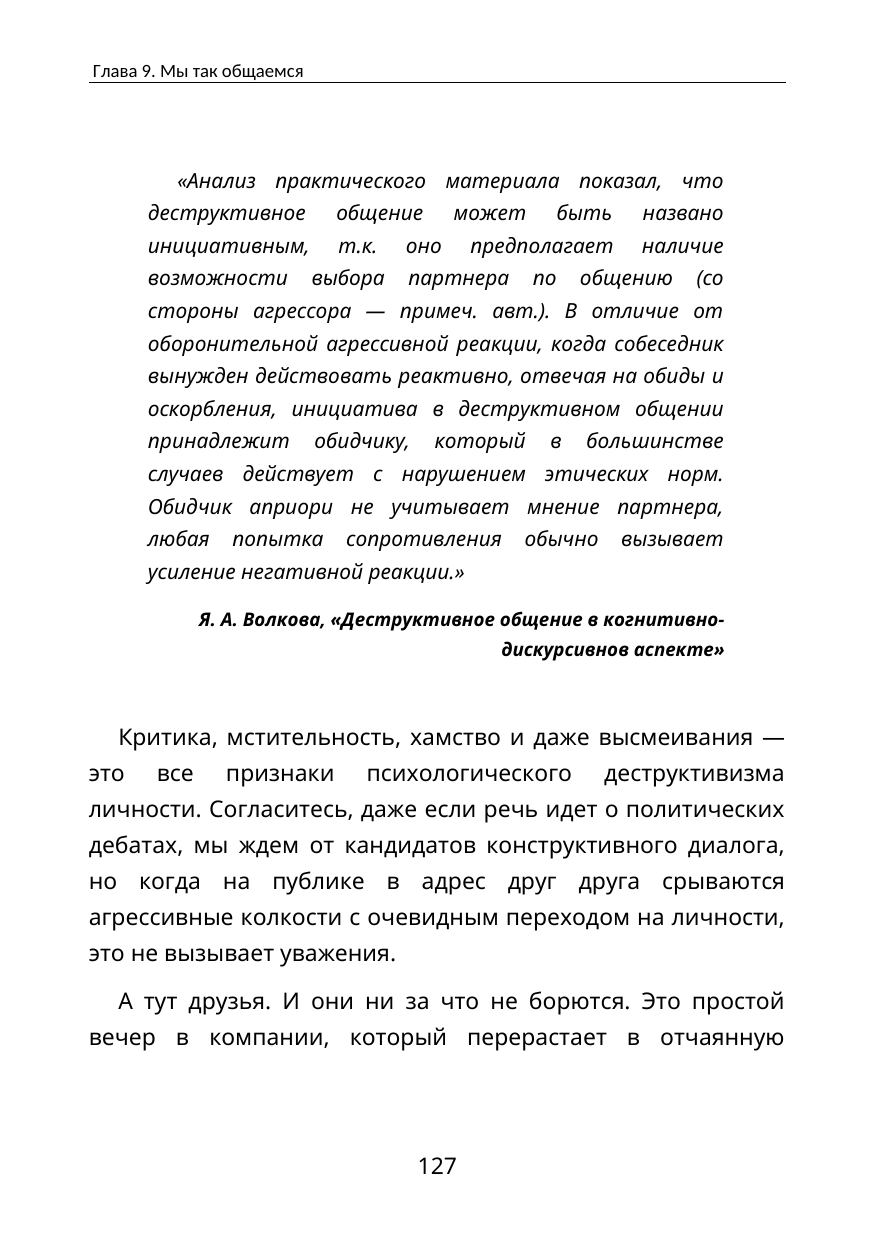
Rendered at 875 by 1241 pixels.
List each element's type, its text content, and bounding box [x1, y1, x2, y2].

text А тут друзья. И они ни за что не борются. Это простой вечер в компании, который перерастает в отчаянную [88, 985, 786, 1052]
text «Анализ практического материала показал, что деструктивное общение может быть названо инициативным, т.к. оно предполагает наличие возможности выбора партнера по общению (со стороны агрессора — примеч. авт.). В отличие от оборонительной агрессивной реакции, когда собеседник вынужден действовать реактивно, отвечая на обиды и оскорбления, инициатива в деструктивном общении принадлежит обидчику, который в большинстве случаев действует с нарушением этических норм. Обидчик априори не учитывает мнение партнера, любая попытка сопротивления обычно вызывает усиление негативной реакции.» [148, 166, 726, 585]
text Критика, мстительность, хамство и даже высмеивания — это все признаки психологического деструктивизма личности. Согласитесь, даже если речь идет о политических дебатах, мы ждем от кандидатов конструктивного диалога, но когда на публике в адрес друг друга срываются агрессивные колкости с очевидным переходом на личности, это не вызывает уважения. [88, 721, 786, 968]
text Я. А. Волкова, «Деструктивное общение в когнитивно-дискурсивнов аспекте» [148, 601, 726, 661]
